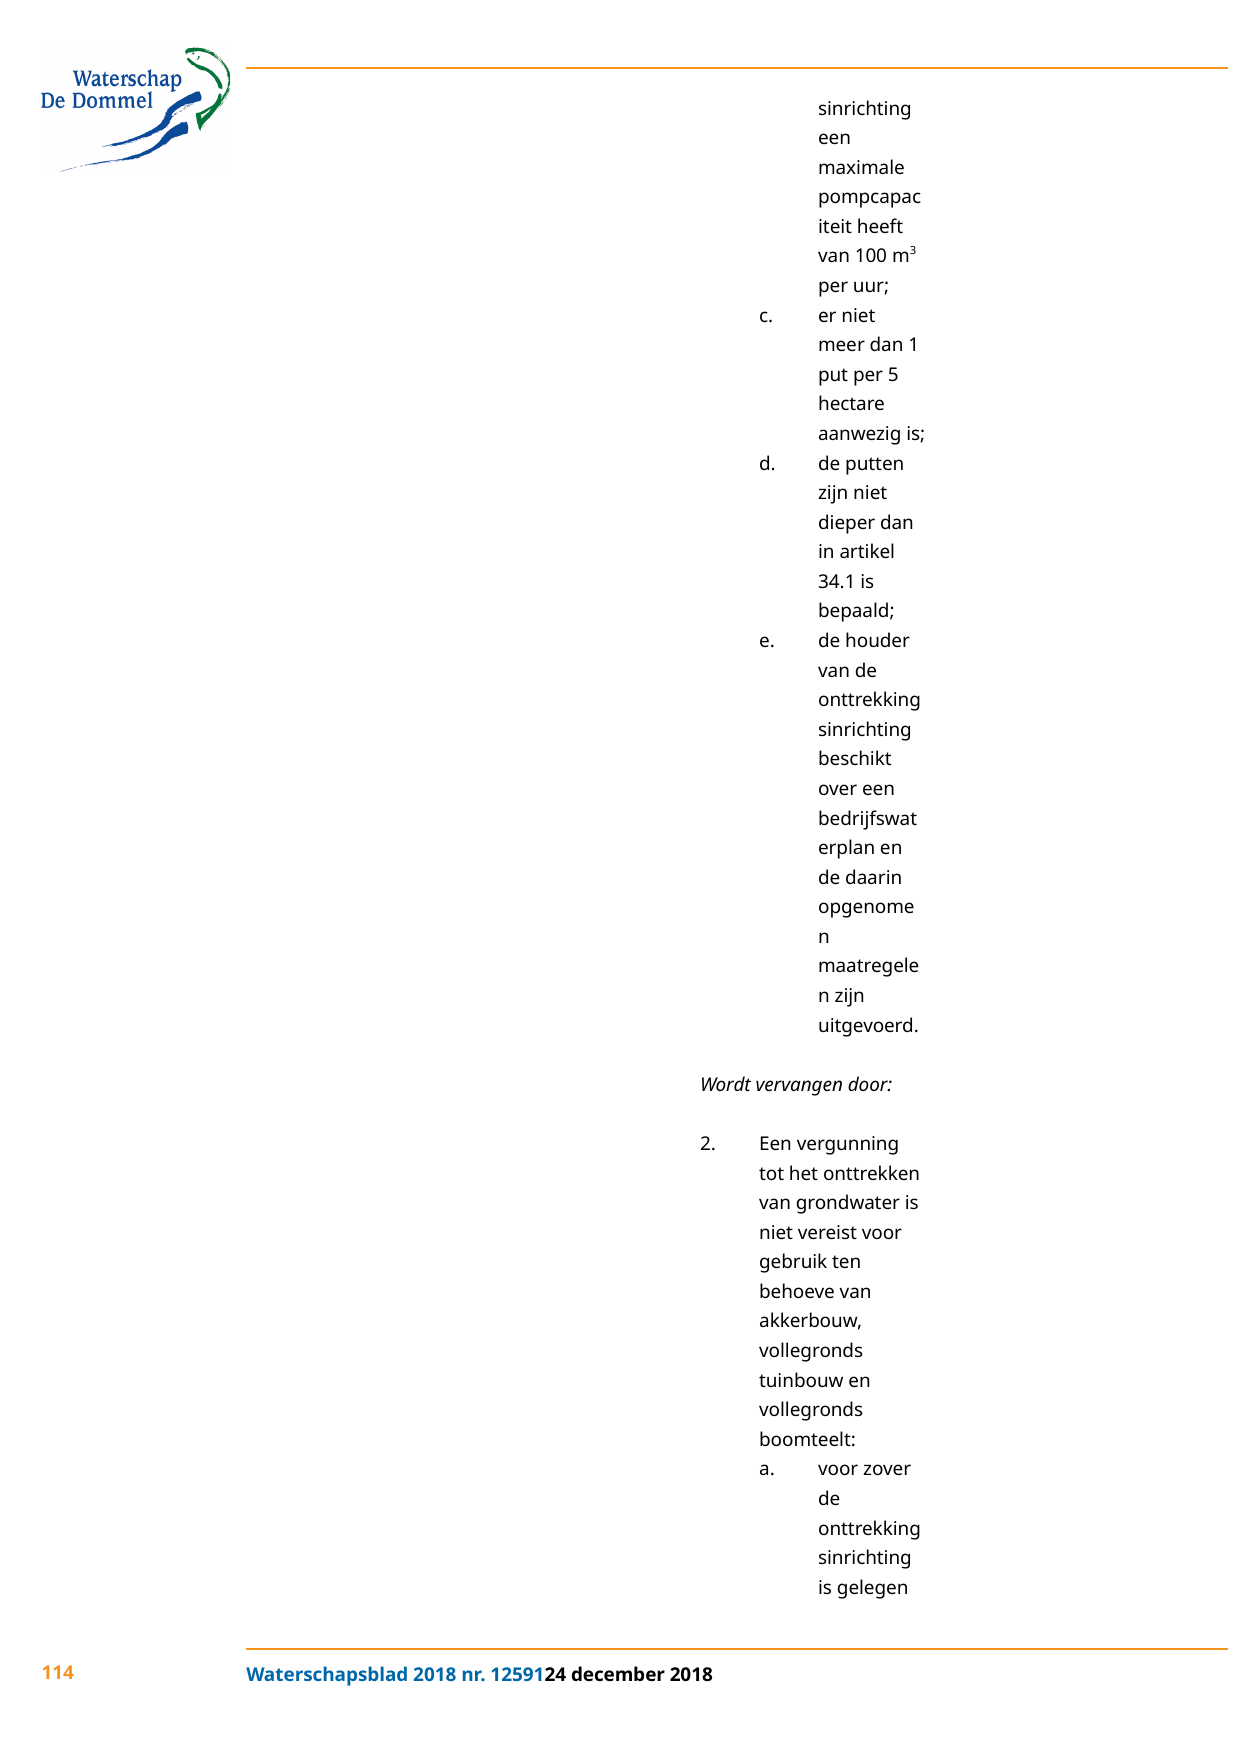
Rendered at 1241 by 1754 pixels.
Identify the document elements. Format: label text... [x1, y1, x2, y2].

table_cell [474, 95, 700, 1600]
table_cell [248, 95, 474, 1600]
table_cell [926, 95, 1152, 1600]
picture [41, 47, 231, 172]
table_cell sinrichting een maximale pompcapaciteit heeft van 100 m3 per uur; er niet meer dan 1 put per 5 hectare aanwezig is; de putten zijn niet dieper dan in artikel 34.1 is bepaald; de houder van de onttrekkingsinrichting beschikt over een bedrijfswaterplan en de daarin opgenomen maatregelen zijn uitgevoerd. Wordt vervangen door: Een vergunning tot het onttrekken van grondwater is niet vereist voor gebruik ten behoeve van akkerbouw, vollegronds tuinbouw en vollegronds boomteelt: voor zover de onttrekkingsinrichting is gelegen [700, 95, 926, 1600]
